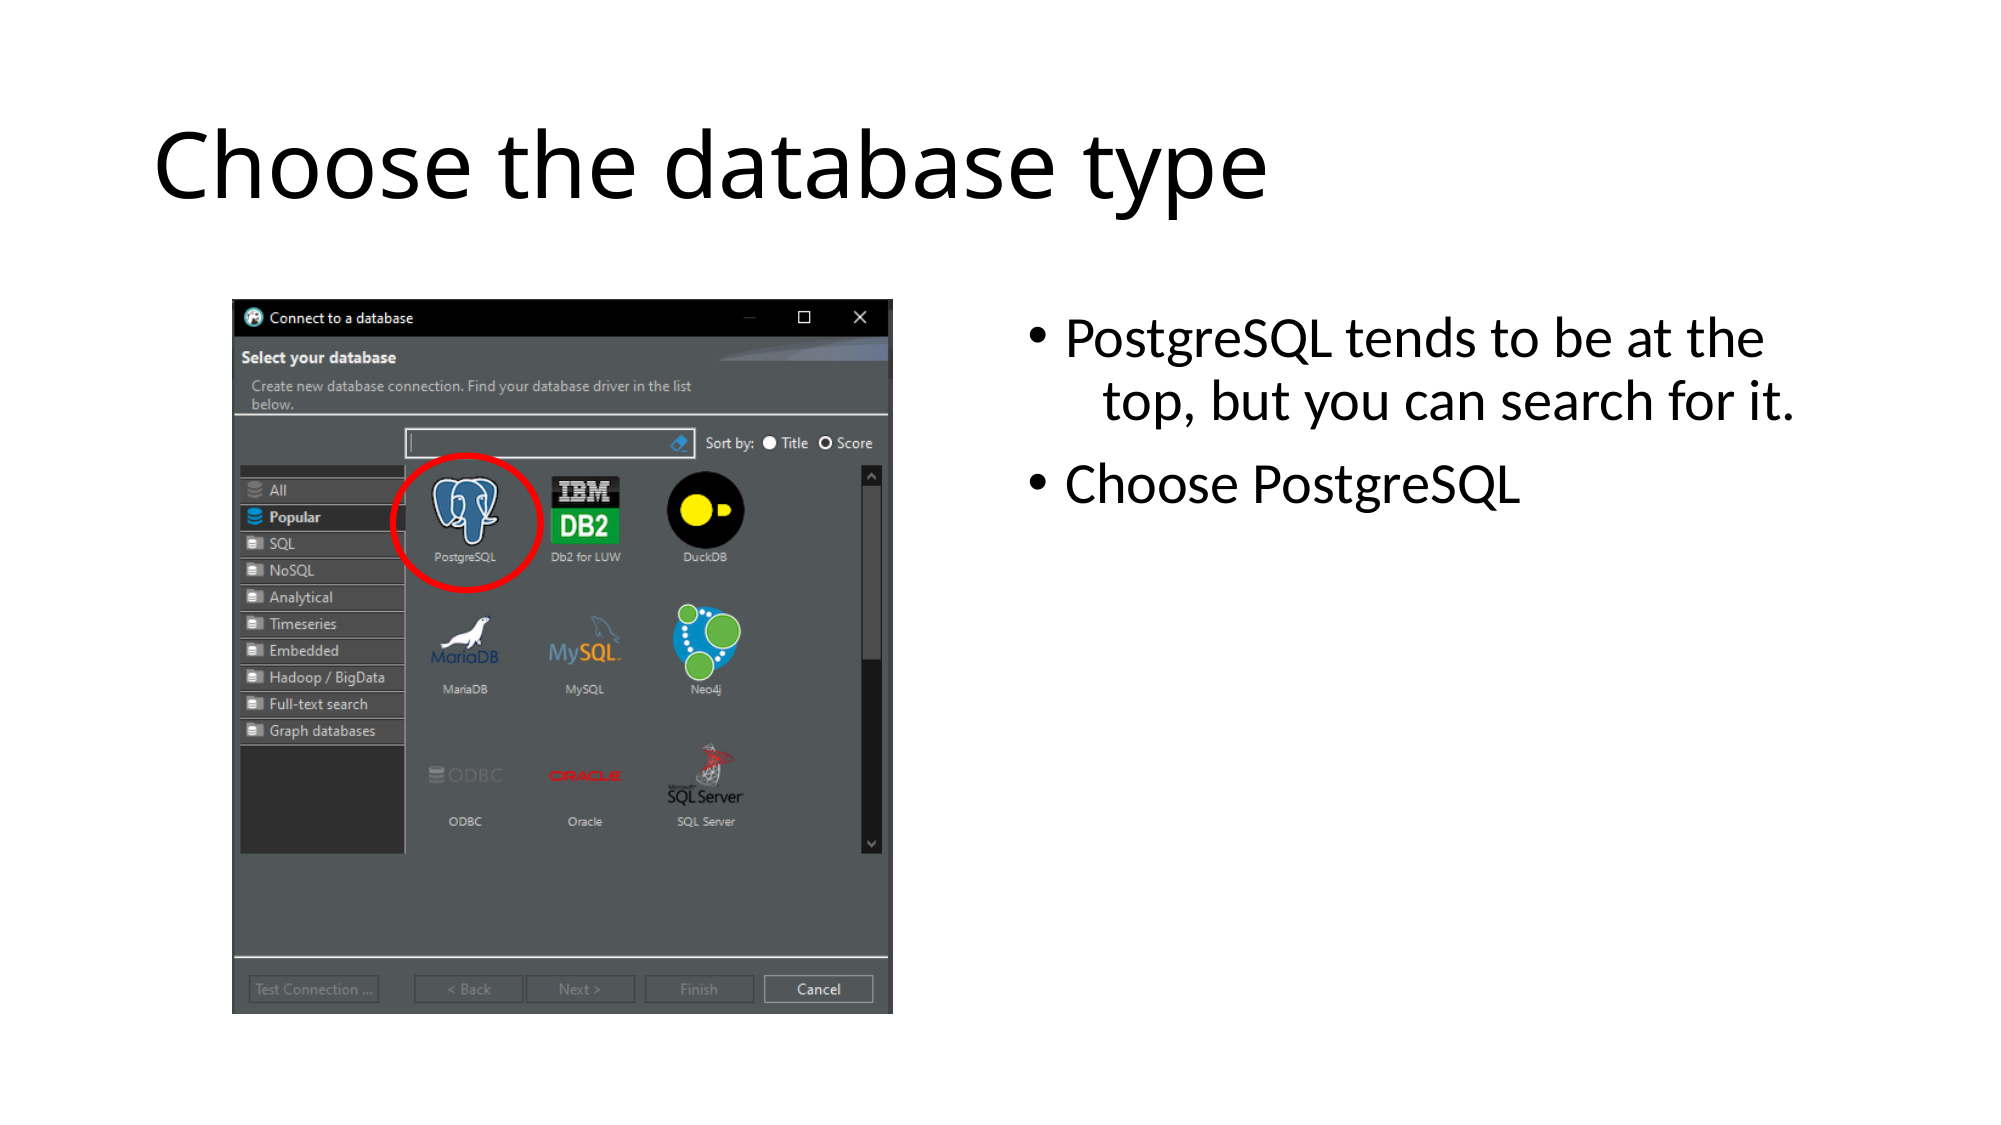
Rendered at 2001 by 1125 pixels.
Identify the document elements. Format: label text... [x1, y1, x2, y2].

list PostgreSQL tends to be at the top, but you can search for it. Choose PostgreSQL [1012, 299, 1863, 1014]
title Choose the database type [137, 59, 1863, 278]
picture [232, 299, 893, 1014]
